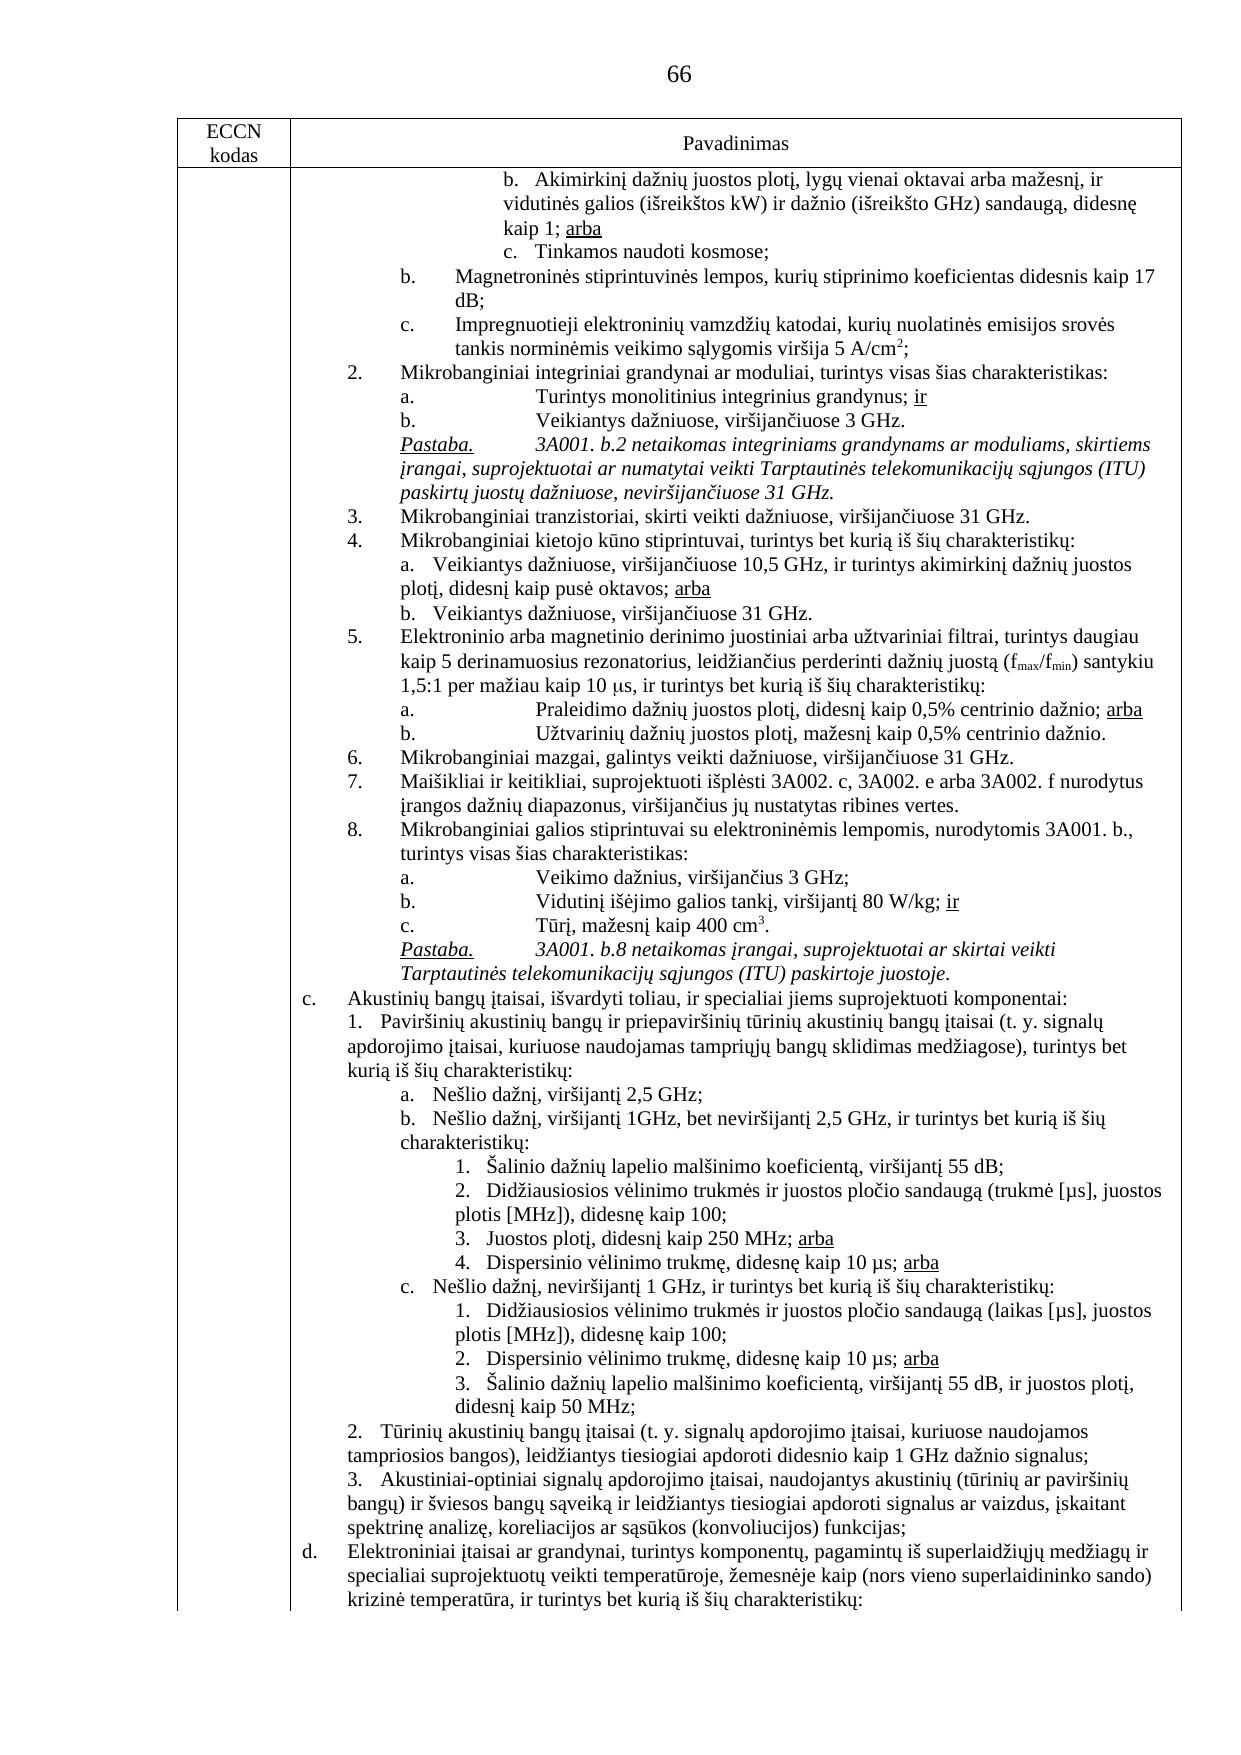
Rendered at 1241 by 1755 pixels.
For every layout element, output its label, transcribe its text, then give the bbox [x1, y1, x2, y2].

table_cell [291, 1106, 336, 1154]
table_cell [178, 721, 290, 745]
table_cell d. [291, 1539, 336, 1611]
table_cell b. Nešlio dažnį, viršijantį 1GHz, bet neviršijantį 2,5 GHz, ir turintys bet kurią iš šių charakteristikų: [389, 1106, 1181, 1154]
table_cell [178, 1419, 290, 1467]
table_cell b. Veikiantys dažniuose, viršijančiuose 3 GHz. [389, 408, 1181, 432]
table_cell [291, 1010, 336, 1082]
table_cell [291, 1370, 336, 1418]
table_cell [291, 1346, 336, 1370]
table_cell a. Praleidimo dažnių juostos plotį, didesnį kaip 0,5% centrinio dažnio; arba [389, 697, 1181, 721]
table_cell c. [389, 312, 443, 360]
table_cell [291, 817, 336, 865]
table_cell [291, 552, 336, 600]
table_header Pavadinimas [291, 119, 1181, 167]
table_cell [336, 937, 389, 985]
table_cell 3. Juostos plotį, didesnį kaip 250 MHz; arba [444, 1226, 1181, 1250]
table_cell 1. Šalinio dažnių lapelio malšinimo koeficientą, viršijantį 55 dB; [444, 1154, 1181, 1178]
table_cell b. [389, 264, 443, 312]
table_cell [291, 1250, 336, 1274]
table_cell [291, 1467, 336, 1539]
table_cell [291, 360, 336, 384]
table_cell [178, 312, 290, 360]
table_cell Mikrobanginiai mazgai, galintys veikti dažniuose, viršijančiuose 31 GHz. [389, 745, 1181, 769]
table_cell [178, 1250, 290, 1274]
table_cell [336, 552, 389, 600]
table_cell [291, 697, 336, 721]
table_cell [291, 721, 336, 745]
table_cell [291, 1154, 336, 1178]
table_cell [178, 817, 290, 865]
table_cell Pastaba. 3A001. b.8 netaikomas įrangai, suprojektuotai ar skirtai veikti Tarptautinės telekomunikacijų sąjungos (ITU) paskirtoje juostoje. [389, 937, 1181, 985]
table_cell Mikrobanginiai integriniai grandynai ar moduliai, turintys visas šias charakteristikas: [389, 360, 1181, 384]
table_cell [178, 528, 290, 552]
table_cell 3. Akustiniai-optiniai signalų apdorojimo įtaisai, naudojantys akustinių (tūrinių ar paviršinių bangų) ir šviesos bangų sąveiką ir leidžiantys tiesiogiai apdoroti signalus ar vaizdus, įskaitant spektrinę analizę, koreliacijos ar sąsūkos (konvoliucijos) funkcijas; [336, 1467, 1181, 1539]
table_cell 2. Dispersinio vėlinimo trukmę, didesnę kaip 10 µs; arba [444, 1346, 1181, 1370]
table_cell Pastaba. 3A001. b.2 netaikomas integriniams grandynams ar moduliams, skirtiems įrangai, suprojektuotai ar numatytai veikti Tarptautinės telekomunikacijų sąjungos (ITU) paskirtų juostų dažniuose, neviršijančiuose 31 GHz. [389, 432, 1181, 504]
table_cell [389, 1370, 443, 1418]
table_cell a. Nešlio dažnį, viršijantį 2,5 GHz; [389, 1082, 1181, 1106]
table_cell [336, 312, 389, 360]
table_cell [178, 1154, 290, 1178]
table_cell 7. [336, 769, 389, 817]
table_cell Akustinių bangų įtaisai, išvardyti toliau, ir specialiai jiems suprojektuoti komponentai: [336, 985, 1181, 1009]
table_cell [336, 1106, 389, 1154]
table_cell 8. [336, 817, 389, 865]
table_cell [178, 889, 290, 913]
table_cell [336, 1346, 389, 1370]
table_cell [336, 1226, 389, 1250]
table_cell [291, 408, 336, 432]
table_cell [291, 1178, 336, 1226]
table_cell 1. Paviršinių akustinių bangų ir priepaviršinių tūrinių akustinių bangų įtaisai (t. y. signalų apdorojimo įtaisai, kuriuose naudojamas tampriųjų bangų sklidimas medžiagose), turintys bet kurią iš šių charakteristikų: [336, 1010, 1181, 1082]
table_cell [178, 1106, 290, 1154]
table_cell [291, 889, 336, 913]
table_cell [178, 745, 290, 769]
table_cell [178, 1274, 290, 1298]
table_cell [178, 408, 290, 432]
table_cell [389, 1154, 443, 1178]
table_cell b. Užtvarinių dažnių juostos plotį, mažesnį kaip 0,5% centrinio dažnio. [389, 721, 1181, 745]
table_cell [336, 1082, 389, 1106]
table_cell [178, 504, 290, 528]
table_cell [444, 240, 492, 263]
table_cell [178, 1298, 290, 1346]
table_cell 2. Didžiausiosios vėlinimo trukmės ir juostos pločio sandaugą (trukmė [µs], juostos plotis [MHz]), didesnę kaip 100; [444, 1178, 1181, 1226]
table_cell 3. [336, 504, 389, 528]
table_cell [389, 1178, 443, 1226]
table_cell [178, 1346, 290, 1370]
table_cell [389, 240, 443, 263]
table_cell [336, 697, 389, 721]
table_cell a. Turintys monolitinius integrinius grandynus; ir [389, 384, 1181, 408]
table_cell [336, 432, 389, 504]
table_cell c. Tūrį, mažesnį kaip 400 cm3. [389, 913, 1181, 937]
table_cell 3. Šalinio dažnių lapelio malšinimo koeficientą, viršijantį 55 dB, ir juostos plotį, didesnį kaip 50 MHz; [444, 1370, 1181, 1418]
table_cell [291, 769, 336, 817]
table_cell [291, 1298, 336, 1346]
table_cell [291, 528, 336, 552]
table_cell [178, 937, 290, 985]
table_cell [291, 312, 336, 360]
table_cell [178, 1539, 290, 1611]
table_cell [336, 1274, 389, 1298]
table_cell [336, 1154, 389, 1178]
table_cell [336, 240, 389, 263]
table_cell [291, 1226, 336, 1250]
table_cell [336, 408, 389, 432]
table_cell [178, 985, 290, 1009]
table_cell [336, 1250, 389, 1274]
table_cell c. [291, 985, 336, 1009]
table_cell [336, 384, 389, 408]
table_cell [178, 697, 290, 721]
table_cell c. Nešlio dažnį, neviršijantį 1 GHz, ir turintys bet kurią iš šių charakteristikų: [389, 1274, 1181, 1298]
table_cell [178, 240, 290, 263]
table_cell [291, 384, 336, 408]
table_cell b. Akimirkinį dažnių juostos plotį, lygų vienai oktavai arba mažesnį, ir vidutinės galios (išreikštos kW) ir dažnio (išreikšto GHz) sandaugą, didesnę kaip 1; arba [492, 168, 1181, 239]
table_cell [291, 600, 336, 624]
table_cell [178, 1226, 290, 1250]
table_cell [291, 504, 336, 528]
table_cell [336, 168, 389, 239]
table_cell [178, 1178, 290, 1226]
table_cell 2. [336, 360, 389, 384]
table_cell [389, 1298, 443, 1346]
table_cell [389, 1226, 443, 1250]
table_cell [336, 889, 389, 913]
table_cell [336, 913, 389, 937]
table_cell [291, 240, 336, 263]
table_cell [178, 1370, 290, 1418]
table_cell Impregnuotieji elektroninių vamzdžių katodai, kurių nuolatinės emisijos srovės tankis norminėmis veikimo sąlygomis viršija 5 A/cm2; [444, 312, 1181, 360]
table_cell [291, 264, 336, 312]
table_cell [291, 913, 336, 937]
table_cell [336, 1370, 389, 1418]
table_cell [178, 769, 290, 817]
table_cell Maišikliai ir keitikliai, suprojektuoti išplėsti 3A002. c, 3A002. e arba 3A002. f nurodytus įrangos dažnių diapazonus, viršijančius jų nustatytas ribines vertes. [389, 769, 1181, 817]
table_cell [178, 360, 290, 384]
table_cell Mikrobanginiai tranzistoriai, skirti veikti dažniuose, viršijančiuose 31 GHz. [389, 504, 1181, 528]
table_cell b. Veikiantys dažniuose, viršijančiuose 31 GHz. [389, 600, 1181, 624]
table_cell [336, 865, 389, 889]
table_cell [178, 264, 290, 312]
table_cell [291, 168, 336, 239]
table_cell [178, 552, 290, 600]
table_cell [291, 937, 336, 985]
table_cell [178, 384, 290, 408]
table_cell [178, 1467, 290, 1539]
table_cell [178, 432, 290, 504]
table_cell [291, 432, 336, 504]
table_cell [389, 1250, 443, 1274]
table_header ECCN kodas [178, 119, 290, 167]
table_cell [336, 721, 389, 745]
table_cell [389, 168, 443, 239]
table_cell Magnetroninės stiprintuvinės lempos, kurių stiprinimo koeficientas didesnis kaip 17 dB; [444, 264, 1181, 312]
table_cell Mikrobanginiai galios stiprintuvai su elektroninėmis lempomis, nurodytomis 3A001. b., turintys visas šias charakteristikas: [389, 817, 1181, 865]
table_cell [444, 168, 492, 239]
table_cell [178, 865, 290, 889]
table_cell [291, 625, 336, 697]
table_cell [178, 625, 290, 697]
table_cell [291, 1419, 336, 1467]
table_cell [336, 1178, 389, 1226]
table_cell c. Tinkamos naudoti kosmose; [492, 240, 1181, 263]
table_cell Mikrobanginiai kietojo kūno stiprintuvai, turintys bet kurią iš šių charakteristikų: [389, 528, 1181, 552]
table_cell [291, 745, 336, 769]
table_cell [178, 1082, 290, 1106]
table_cell 6. [336, 745, 389, 769]
table_cell 5. [336, 625, 389, 697]
table_cell [178, 168, 290, 239]
table_cell [291, 865, 336, 889]
table_cell [178, 913, 290, 937]
table_cell a. Veikiantys dažniuose, viršijančiuose 10,5 GHz, ir turintys akimirkinį dažnių juostos plotį, didesnį kaip pusė oktavos; arba [389, 552, 1181, 600]
table_cell [336, 600, 389, 624]
table_cell Elektroniniai įtaisai ar grandynai, turintys komponentų, pagamintų iš superlaidžiųjų medžiagų ir specialiai suprojektuotų veikti temperatūroje, žemesnėje kaip (nors vieno superlaidininko sando) krizinė temperatūra, ir turintys bet kurią iš šių charakteristikų: [336, 1539, 1181, 1611]
table_cell a. Veikimo dažnius, viršijančius 3 GHz; [389, 865, 1181, 889]
table_cell 1. Didžiausiosios vėlinimo trukmės ir juostos pločio sandaugą (laikas [µs], juostos plotis [MHz]), didesnę kaip 100; [444, 1298, 1181, 1346]
table_cell [389, 1346, 443, 1370]
table_cell [178, 600, 290, 624]
table_cell 2. Tūrinių akustinių bangų įtaisai (t. y. signalų apdorojimo įtaisai, kuriuose naudojamos tampriosios bangos), leidžiantys tiesiogiai apdoroti didesnio kaip 1 GHz dažnio signalus; [336, 1419, 1181, 1467]
table_cell [178, 1010, 290, 1082]
table_cell [336, 264, 389, 312]
table_cell 4. Dispersinio vėlinimo trukmę, didesnę kaip 10 µs; arba [444, 1250, 1181, 1274]
table_cell Elektroninio arba magnetinio derinimo juostiniai arba užtvariniai filtrai, turintys daugiau kaip 5 derinamuosius rezonatorius, leidžiančius perderinti dažnių juostą (fmax/fmin) santykiu 1,5:1 per mažiau kaip 10 s, ir turintys bet kurią iš šių charakteristikų: [389, 625, 1181, 697]
table_cell 4. [336, 528, 389, 552]
table_cell b. Vidutinį išėjimo galios tankį, viršijantį 80 W/kg; ir [389, 889, 1181, 913]
table_cell [336, 1298, 389, 1346]
table_cell [291, 1274, 336, 1298]
table_cell [291, 1082, 336, 1106]
